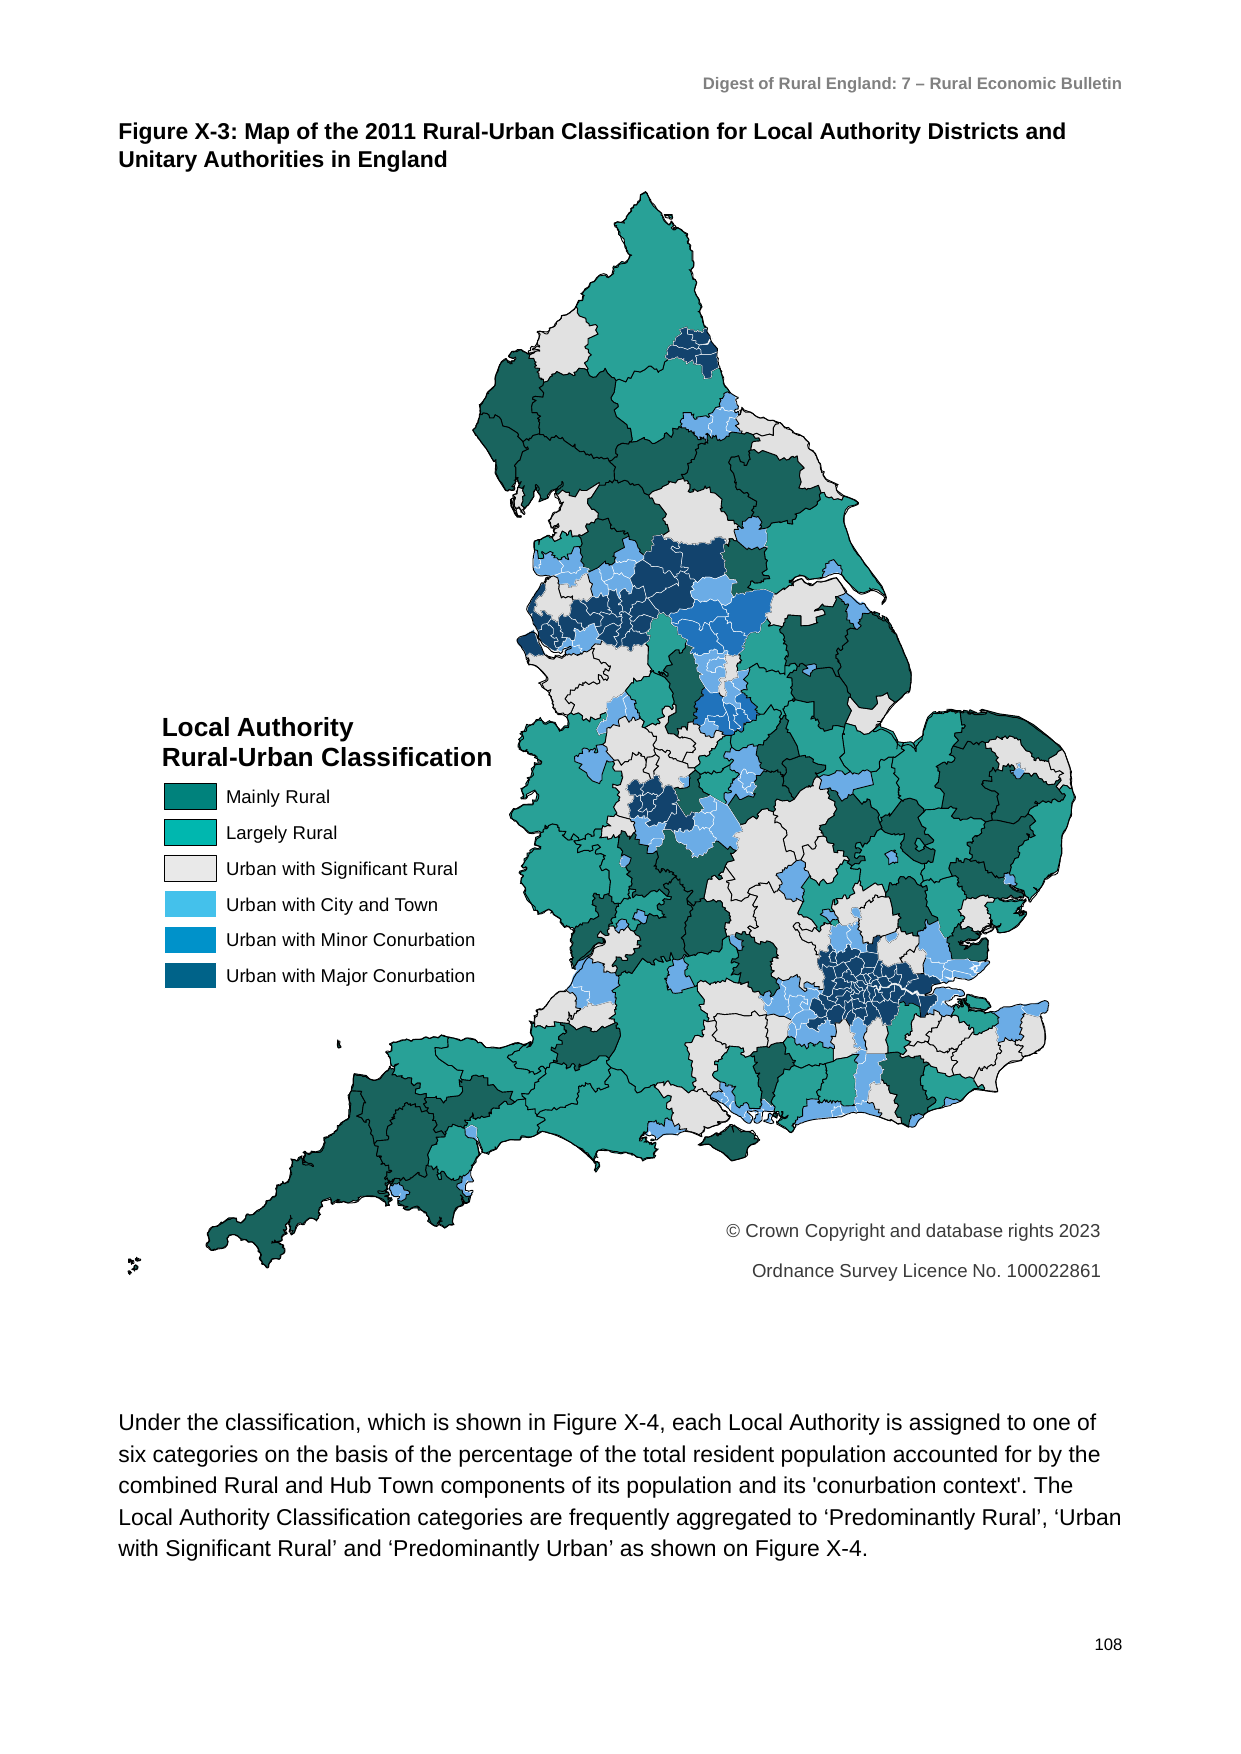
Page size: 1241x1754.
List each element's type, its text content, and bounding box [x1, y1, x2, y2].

text Figure X-3: Map of the 2011 Rural-Urban Classification for Local Authority Districts and Unitary Authorities in England [118, 118, 1122, 173]
text Under the classification, which is shown in Figure X-4, each Local Authority is assigned to one of six categories on the basis of the percentage of the total resident population accounted for by the combined Rural and Hub Town components of its population and its 'conurbation context'. The Local Authority Classification categories are frequently aggregated to ‘Predominantly Rural’, ‘Urban with Significant Rural’ and ‘Predominantly Urban’ as shown on Figure X-4. [118, 1409, 1122, 1562]
